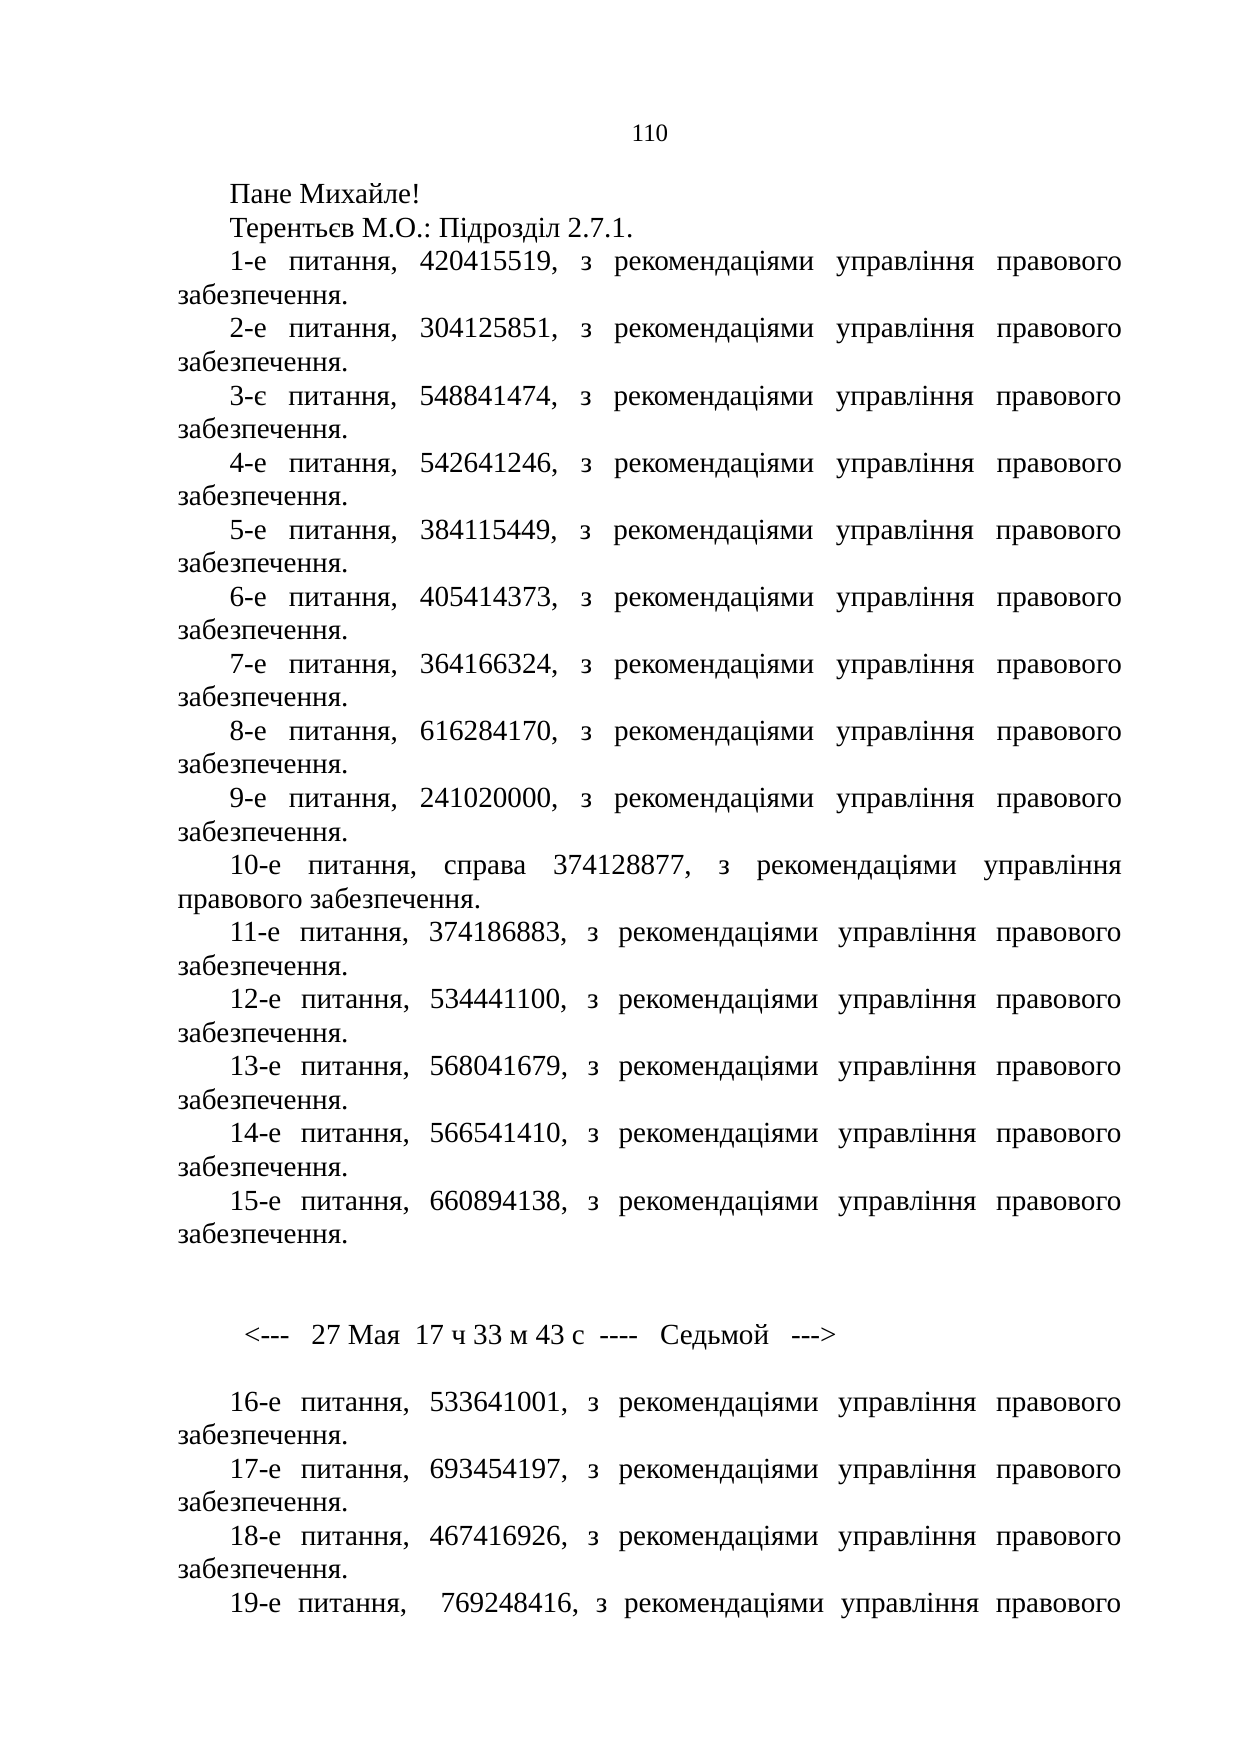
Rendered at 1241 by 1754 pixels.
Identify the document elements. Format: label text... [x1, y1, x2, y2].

text 15-е питання, 660894138, з рекомендаціями управління правового забезпечення. [177, 1183, 1122, 1250]
text 9-е питання, 241020000, з рекомендаціями управління правового забезпечення. [177, 780, 1122, 847]
text Пане Михайле! [177, 176, 1122, 210]
text 17-е питання, 693454197, з рекомендаціями управління правового забезпечення. [177, 1451, 1122, 1518]
text 16-е питання, 533641001, з рекомендаціями управління правового забезпечення. [177, 1384, 1122, 1451]
text 12-е питання, 534441100, з рекомендаціями управління правового забезпечення. [177, 981, 1122, 1048]
text 14-е питання, 566541410, з рекомендаціями управління правового забезпечення. [177, 1116, 1122, 1183]
text 6-е питання, 405414373, з рекомендаціями управління правового забезпечення. [177, 579, 1122, 646]
text 3-є питання, 548841474, з рекомендаціями управління правового забезпечення. [177, 378, 1122, 445]
text Терентьєв М.О.: Підрозділ 2.7.1. [177, 210, 1122, 243]
text 2-е питання, 304125851, з рекомендаціями управління правового забезпечення. [177, 311, 1122, 378]
text 19-е питання, 769248416, з рекомендаціями управління правового [177, 1585, 1122, 1619]
text 1-е питання, 420415519, з рекомендаціями управління правового забезпечення. [177, 243, 1122, 311]
text 4-е питання, 542641246, з рекомендаціями управління правового забезпечення. [177, 445, 1122, 512]
text 11-е питання, 374186883, з рекомендаціями управління правового забезпечення. [177, 914, 1122, 981]
text <--- 27 Мая 17 ч 33 м 43 с ---- Седьмой ---> [177, 1317, 1122, 1350]
text 7-е питання, 364166324, з рекомендаціями управління правового забезпечення. [177, 646, 1122, 713]
text 5-е питання, 384115449, з рекомендаціями управління правового забезпечення. [177, 512, 1122, 579]
text 18-е питання, 467416926, з рекомендаціями управління правового забезпечення. [177, 1518, 1122, 1585]
text 13-е питання, 568041679, з рекомендаціями управління правового забезпечення. [177, 1048, 1122, 1116]
text 10-е питання, справа 374128877, з рекомендаціями управління правового забезпечення. [177, 847, 1122, 914]
text 8-е питання, 616284170, з рекомендаціями управління правового забезпечення. [177, 713, 1122, 780]
